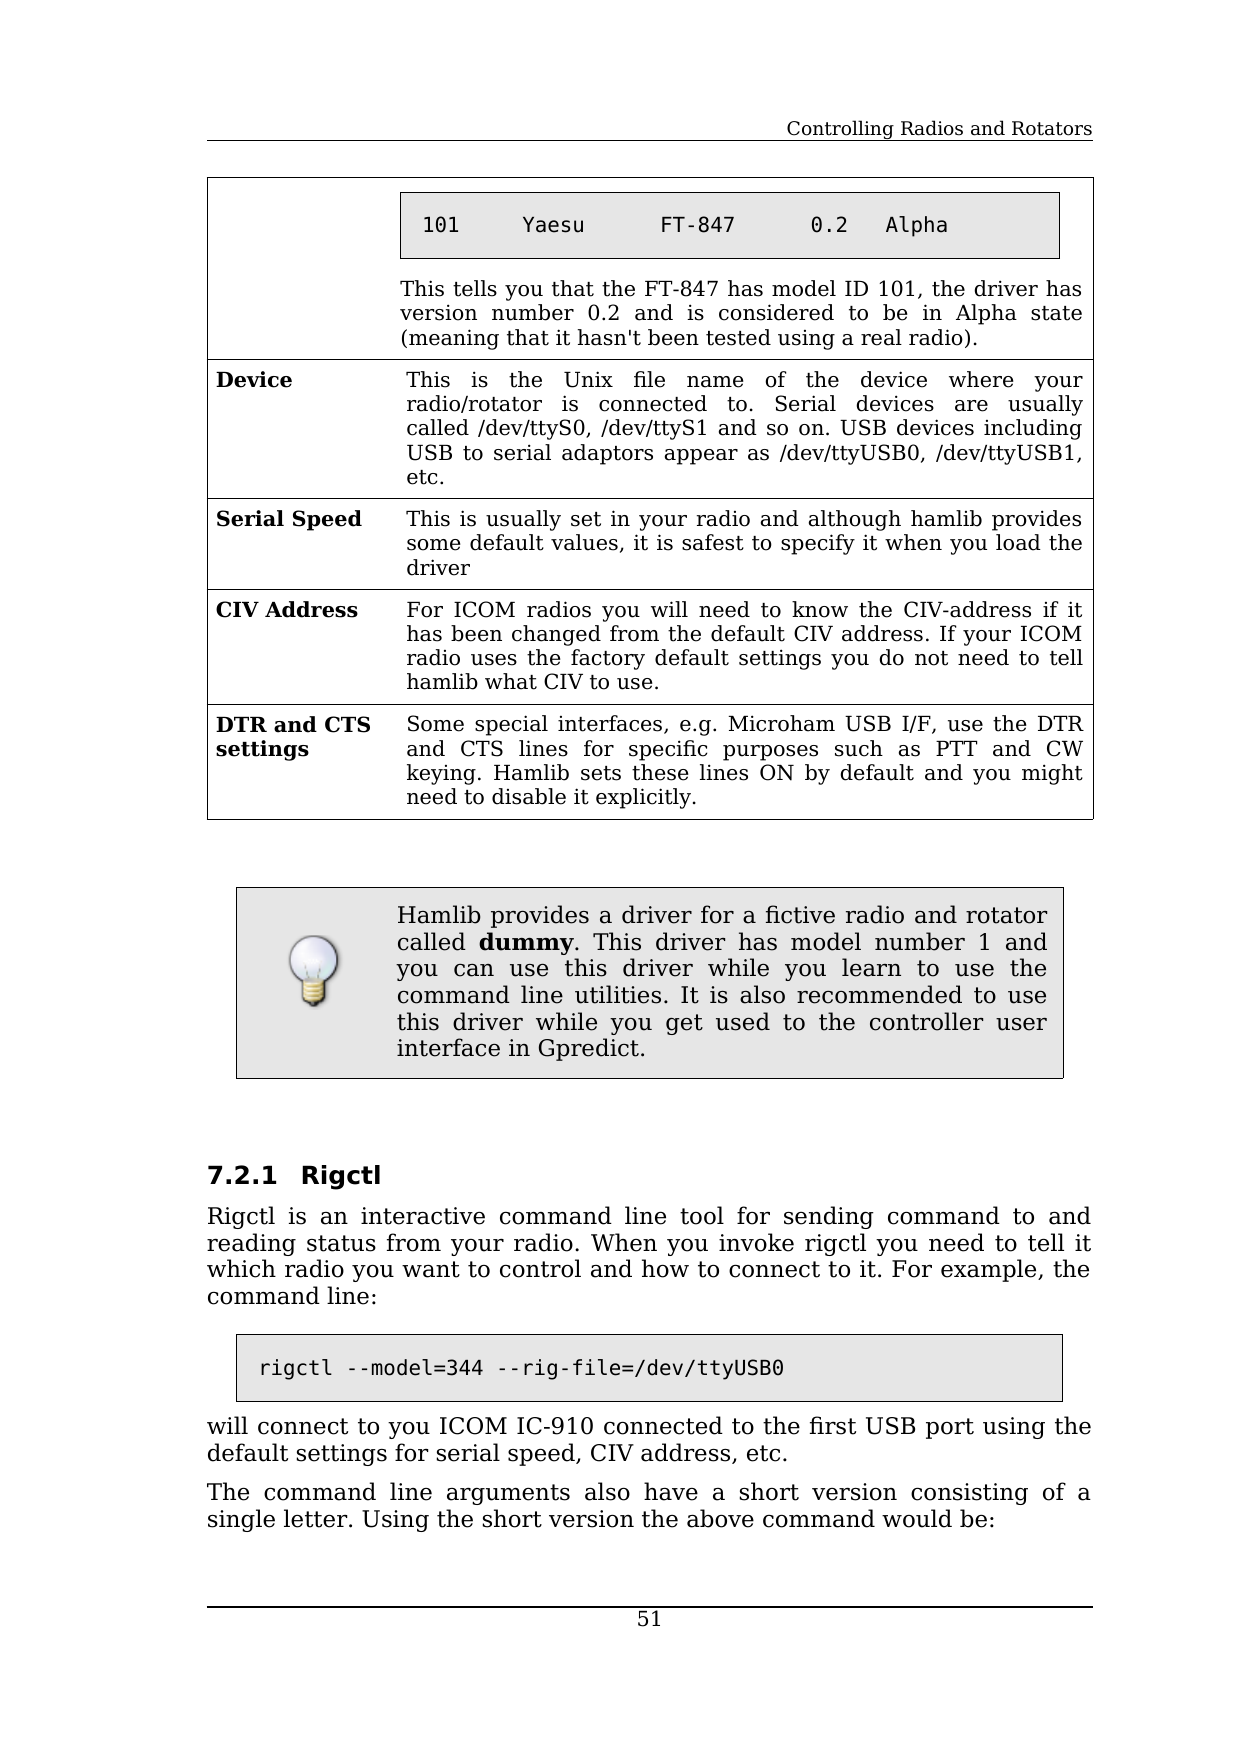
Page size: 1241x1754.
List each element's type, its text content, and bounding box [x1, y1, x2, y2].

table_cell Device [208, 360, 397, 498]
text The command line arguments also have a short version consisting of a single letter. Using the short version the above command would be: [207, 1479, 1093, 1532]
table_cell Some special interfaces, e.g. Microham USB I/F, use the DTR and CTS lines for specific purposes such as PTT and CW keying. Hamlib sets these lines ON by default and you might need to disable it explicitly. [397, 705, 1093, 818]
text Rigctl is an interactive command line tool for sending command to and reading status from your radio. When you invoke rigctl you need to tell it which radio you want to control and how to connect to it. For example, the command line: [207, 1203, 1093, 1310]
table_cell For ICOM radios you will need to know the CIV-address if it has been changed from the default CIV address. If your ICOM radio uses the factory default settings you do not need to tell hamlib what CIV to use. [397, 590, 1093, 703]
table_cell DTR and CTS settings [208, 705, 397, 818]
text will connect to you ICOM IC-910 connected to the first USB port using the default settings for serial speed, CIV address, etc. [207, 1413, 1093, 1467]
table_header 101 Yaesu FT-847 0.2 Alpha This tells you that the FT-847 has model ID 101, the driver has version number 0.2 and is considered to be in Alpha state (meaning that it hasn't been tested using a real radio). [397, 178, 1093, 359]
table_header [237, 888, 394, 1078]
table_header [208, 178, 397, 359]
picture [278, 935, 354, 1010]
text rigctl --model=344 --rig-file=/dev/ttyUSB0 [237, 1335, 1062, 1401]
subtitle Rigctl [207, 1161, 1093, 1191]
table_cell This is the Unix file name of the device where your radio/rotator is connected to. Serial devices are usually called /dev/ttyS0, /dev/ttyS1 and so on. USB devices including USB to serial adaptors appear as /dev/ttyUSB0, /dev/ttyUSB1, etc. [397, 360, 1093, 498]
table_cell Serial Speed [208, 499, 397, 589]
table_cell This is usually set in your radio and although hamlib provides some default values, it is safest to specify it when you load the driver [397, 499, 1093, 589]
table_header Hamlib provides a driver for a fictive radio and rotator called dummy. This driver has model number 1 and you can use this driver while you learn to use the command line utilities. It is also recommended to use this driver while you get used to the controller user interface in Gpredict. [394, 888, 1063, 1078]
table_cell CIV Address [208, 590, 397, 703]
